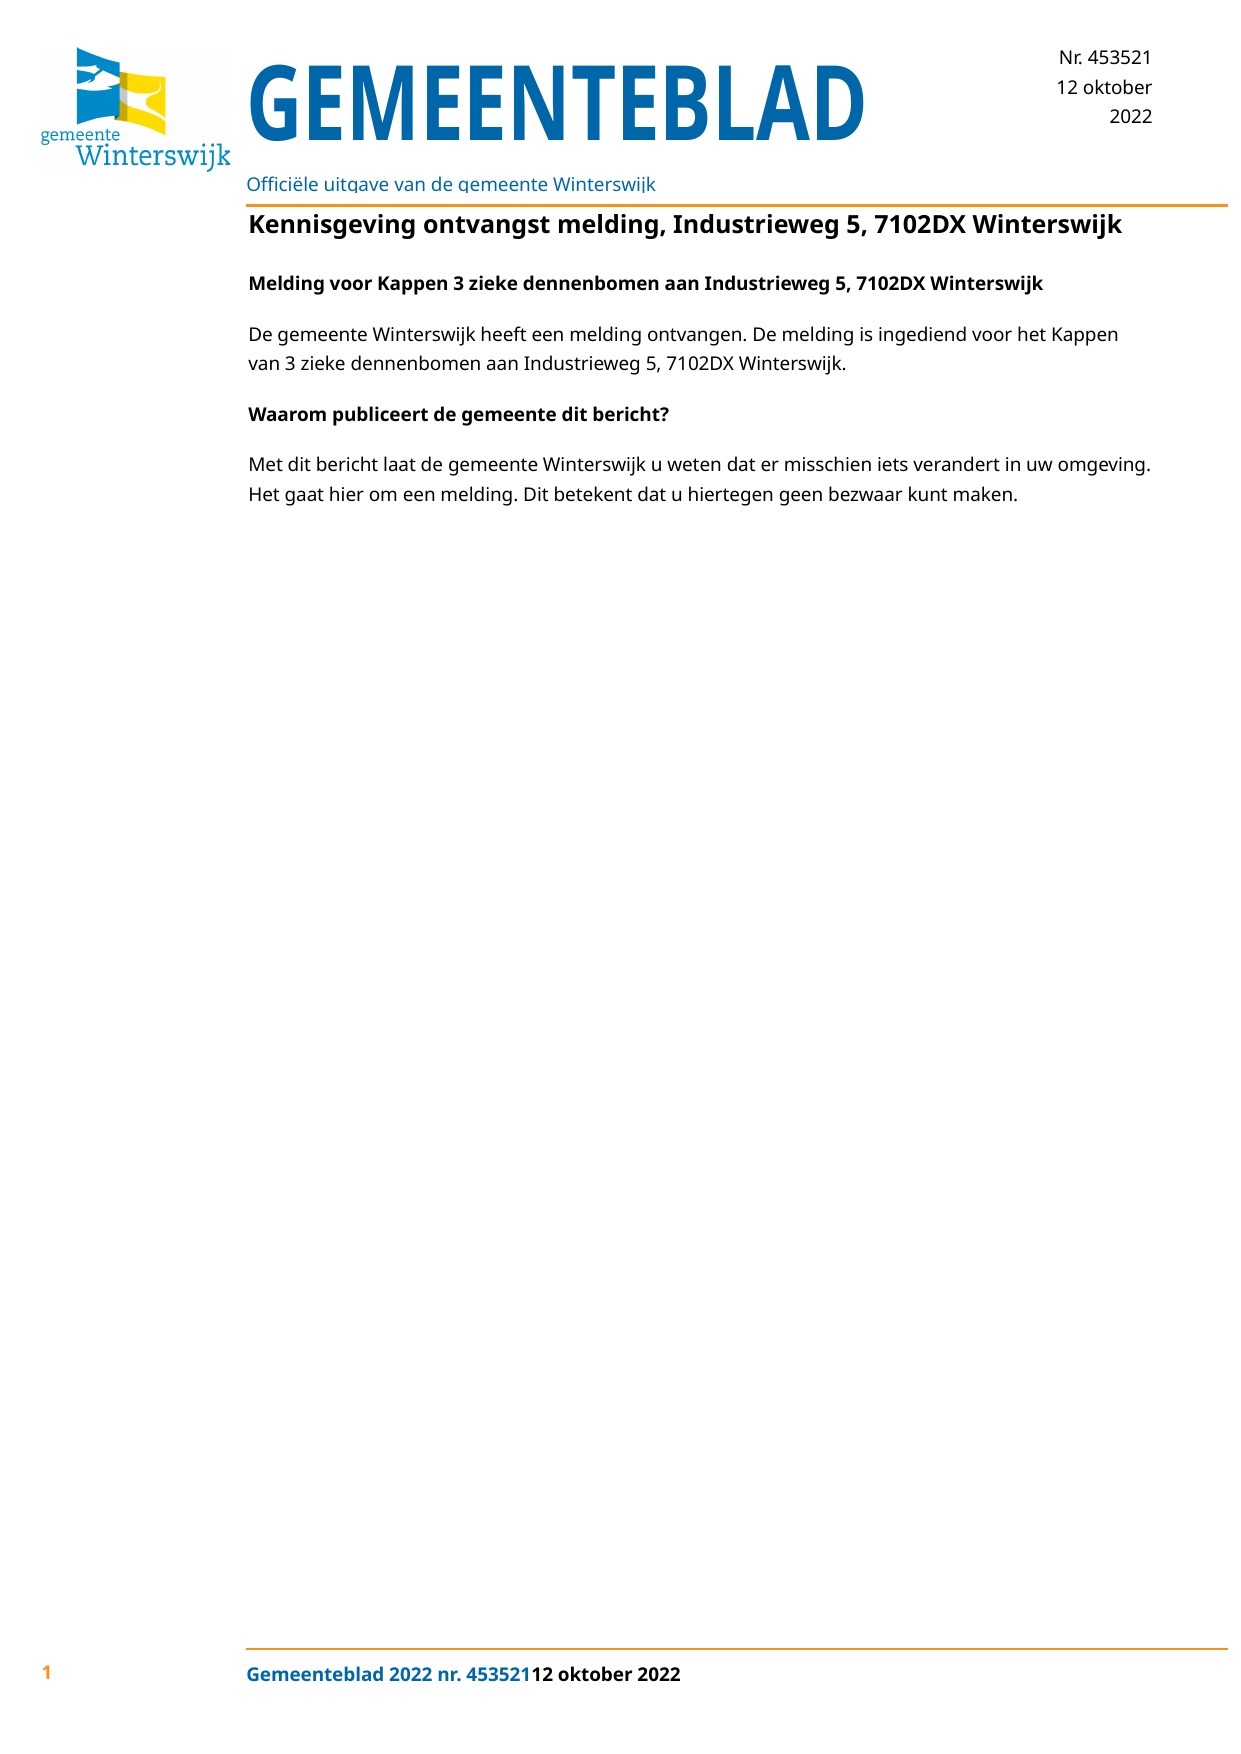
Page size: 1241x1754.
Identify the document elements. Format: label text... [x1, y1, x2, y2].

text Waarom publiceert de gemeente dit bericht? [248, 401, 1152, 426]
picture [41, 47, 231, 172]
text Melding voor Kappen 3 zieke dennenbomen aan Industrieweg 5, 7102DX Winterswijk [248, 270, 1152, 296]
text De gemeente Winterswijk heeft een melding ontvangen. De melding is ingediend voor het Kappen van 3 zieke dennenbomen aan Industrieweg 5, 7102DX Winterswijk. [248, 321, 1152, 376]
text Kennisgeving ontvangst melding, Industrieweg 5, 7102DX Winterswijk [248, 207, 1152, 241]
text Met dit bericht laat de gemeente Winterswijk u weten dat er misschien iets verandert in uw omgeving. Het gaat hier om een melding. Dit betekent dat u hiertegen geen bezwaar kunt maken. [248, 451, 1152, 506]
picture [225, 153, 231, 162]
